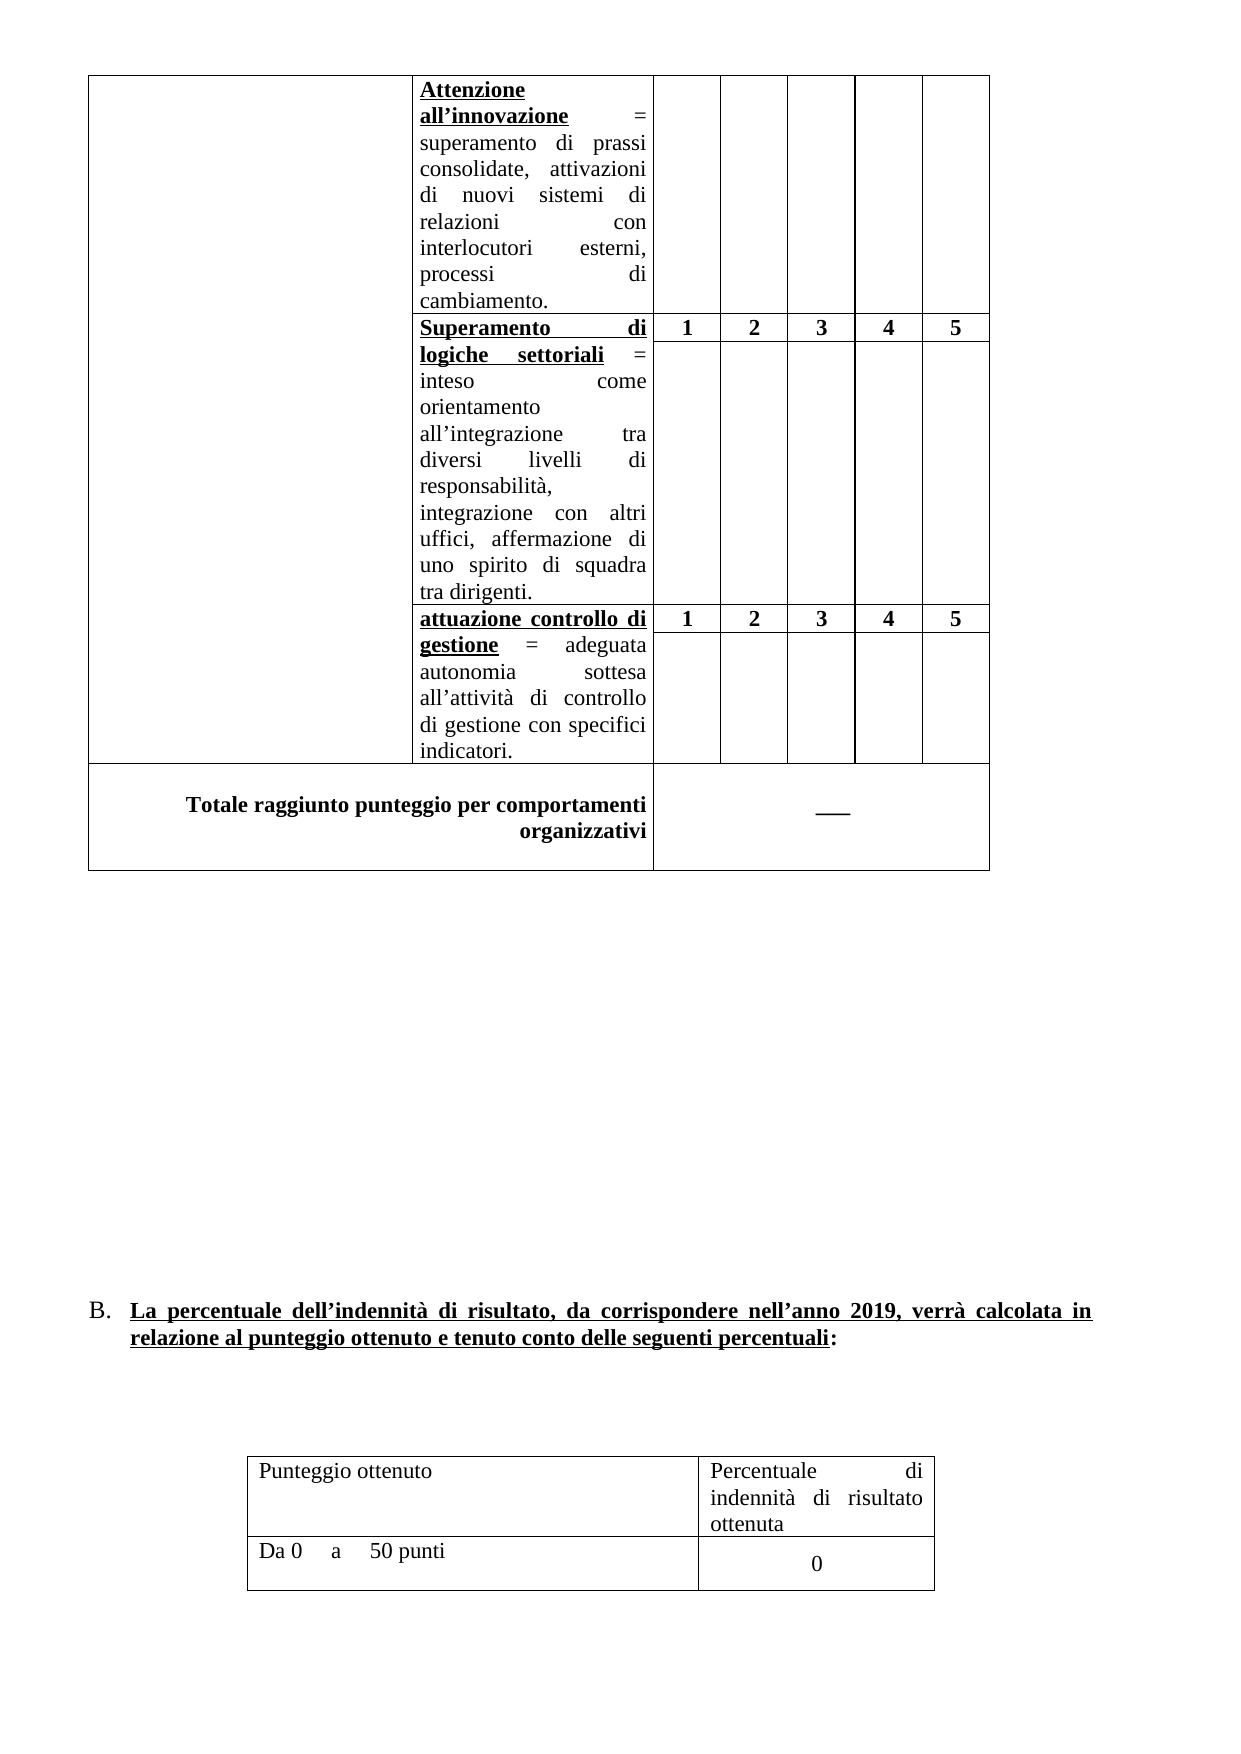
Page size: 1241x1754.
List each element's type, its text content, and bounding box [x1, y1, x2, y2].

table_header Punteggio ottenuto [248, 1457, 698, 1536]
table_cell [923, 633, 989, 763]
table_cell [788, 633, 854, 763]
table_cell 2 [721, 605, 787, 632]
table_cell [788, 76, 854, 313]
table_cell [721, 342, 787, 604]
table_cell [721, 76, 787, 313]
table_cell ___ [654, 764, 989, 870]
list La percentuale dell’indennità di risultato, da corrispondere nell’anno 2019, verrà calcolata in relazione al punteggio ottenuto e tenuto conto delle seguenti percentuali: [89, 1295, 1093, 1350]
table_header [89, 76, 412, 763]
table_cell [721, 633, 787, 763]
table_cell 3 [788, 314, 854, 341]
table_cell 3 [788, 605, 854, 632]
table_cell [923, 342, 989, 604]
table_cell 5 [923, 314, 989, 341]
table_cell Totale raggiunto punteggio per comportamenti organizzativi [89, 764, 653, 870]
table_cell attuazione controllo di gestione = adeguata autonomia sottesa all’attività di controllo di gestione con specifici indicatori. [413, 605, 653, 763]
table_header Percentuale di indennità di risultato ottenuta [699, 1457, 934, 1536]
table_cell 1 [654, 605, 720, 632]
table_cell [856, 342, 922, 604]
table_cell Superamento di logiche settoriali = inteso come orientamento all’integrazione tra diversi livelli di responsabilità, integrazione con altri uffici, affermazione di uno spirito di squadra tra dirigenti. [413, 314, 653, 604]
table_cell 4 [856, 605, 922, 632]
table_cell 0 [699, 1537, 934, 1590]
table_cell Attenzione all’innovazione = superamento di prassi consolidate, attivazioni di nuovi sistemi di relazioni con interlocutori esterni, processi di cambiamento. [413, 76, 653, 313]
table_cell [923, 76, 989, 313]
table_cell Da 0 a 50 punti [248, 1537, 698, 1590]
table_cell [654, 342, 720, 604]
table_cell 5 [923, 605, 989, 632]
table_cell [654, 76, 720, 313]
table_cell 4 [856, 314, 922, 341]
table_cell [654, 633, 720, 763]
table_cell 2 [721, 314, 787, 341]
table_cell [856, 633, 922, 763]
table_cell [856, 76, 922, 313]
table_cell 1 [654, 314, 720, 341]
table_cell [788, 342, 854, 604]
